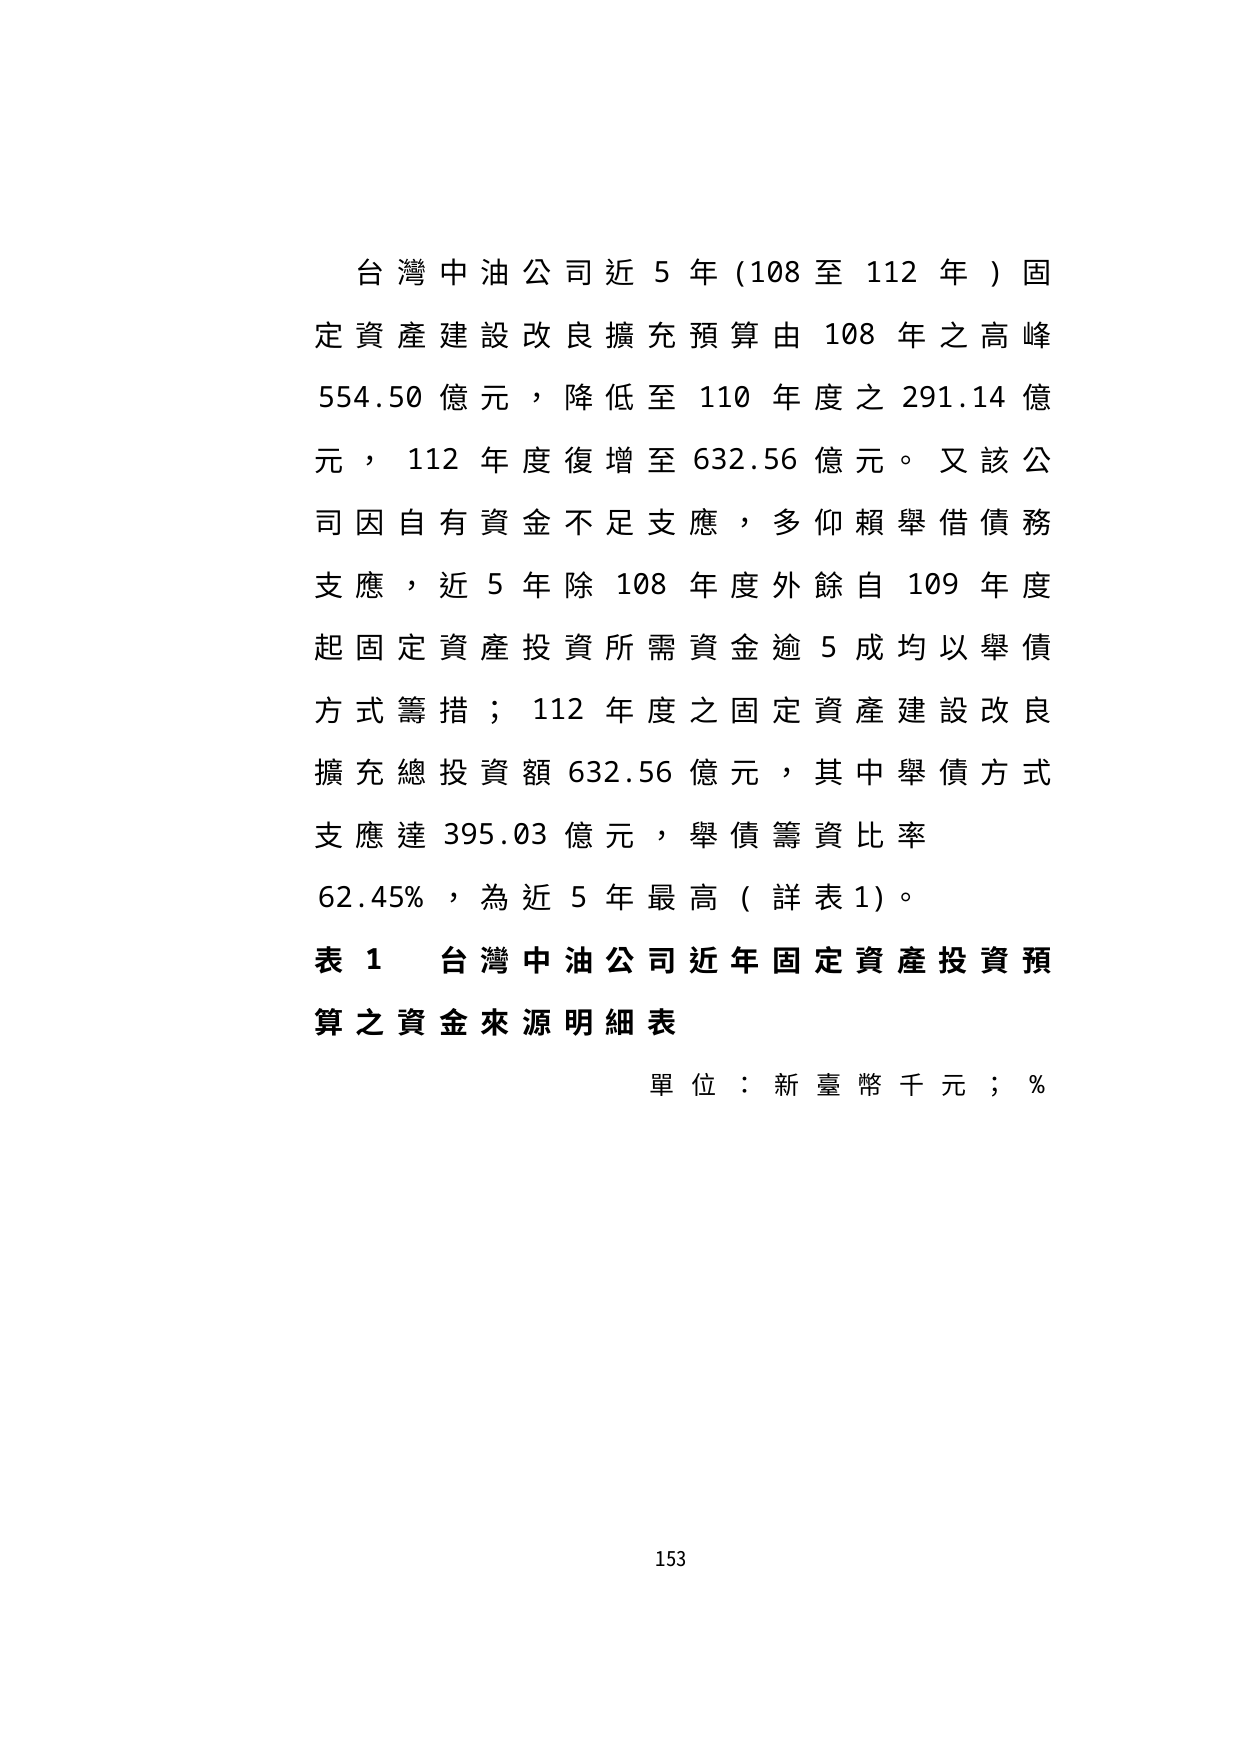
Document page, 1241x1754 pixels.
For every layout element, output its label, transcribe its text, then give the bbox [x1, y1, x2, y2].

text 單位：新臺幣千元；% [242, 1042, 1058, 1104]
text 台灣中油公司近5年(108至112年)固定資產建設改良擴充預算由108年之高峰554.50億元，降低至110年度之291.14億元，112年度復增至632.56億元。又該公司因自有資金不足支應，多仰賴舉借債務支應，近5年除108年度外餘自109年度起固定資產投資所需資金逾5成均以舉債方式籌措；112年度之固定資產建設改良擴充總投資額632.56億元，其中舉債方式支應達395.03億元，舉債籌資比率62.45%，為近5年最高(詳表1)。 [271, 229, 1058, 917]
text 表1 台灣中油公司近年固定資產投資預算之資金來源明細表 [271, 917, 1058, 1042]
